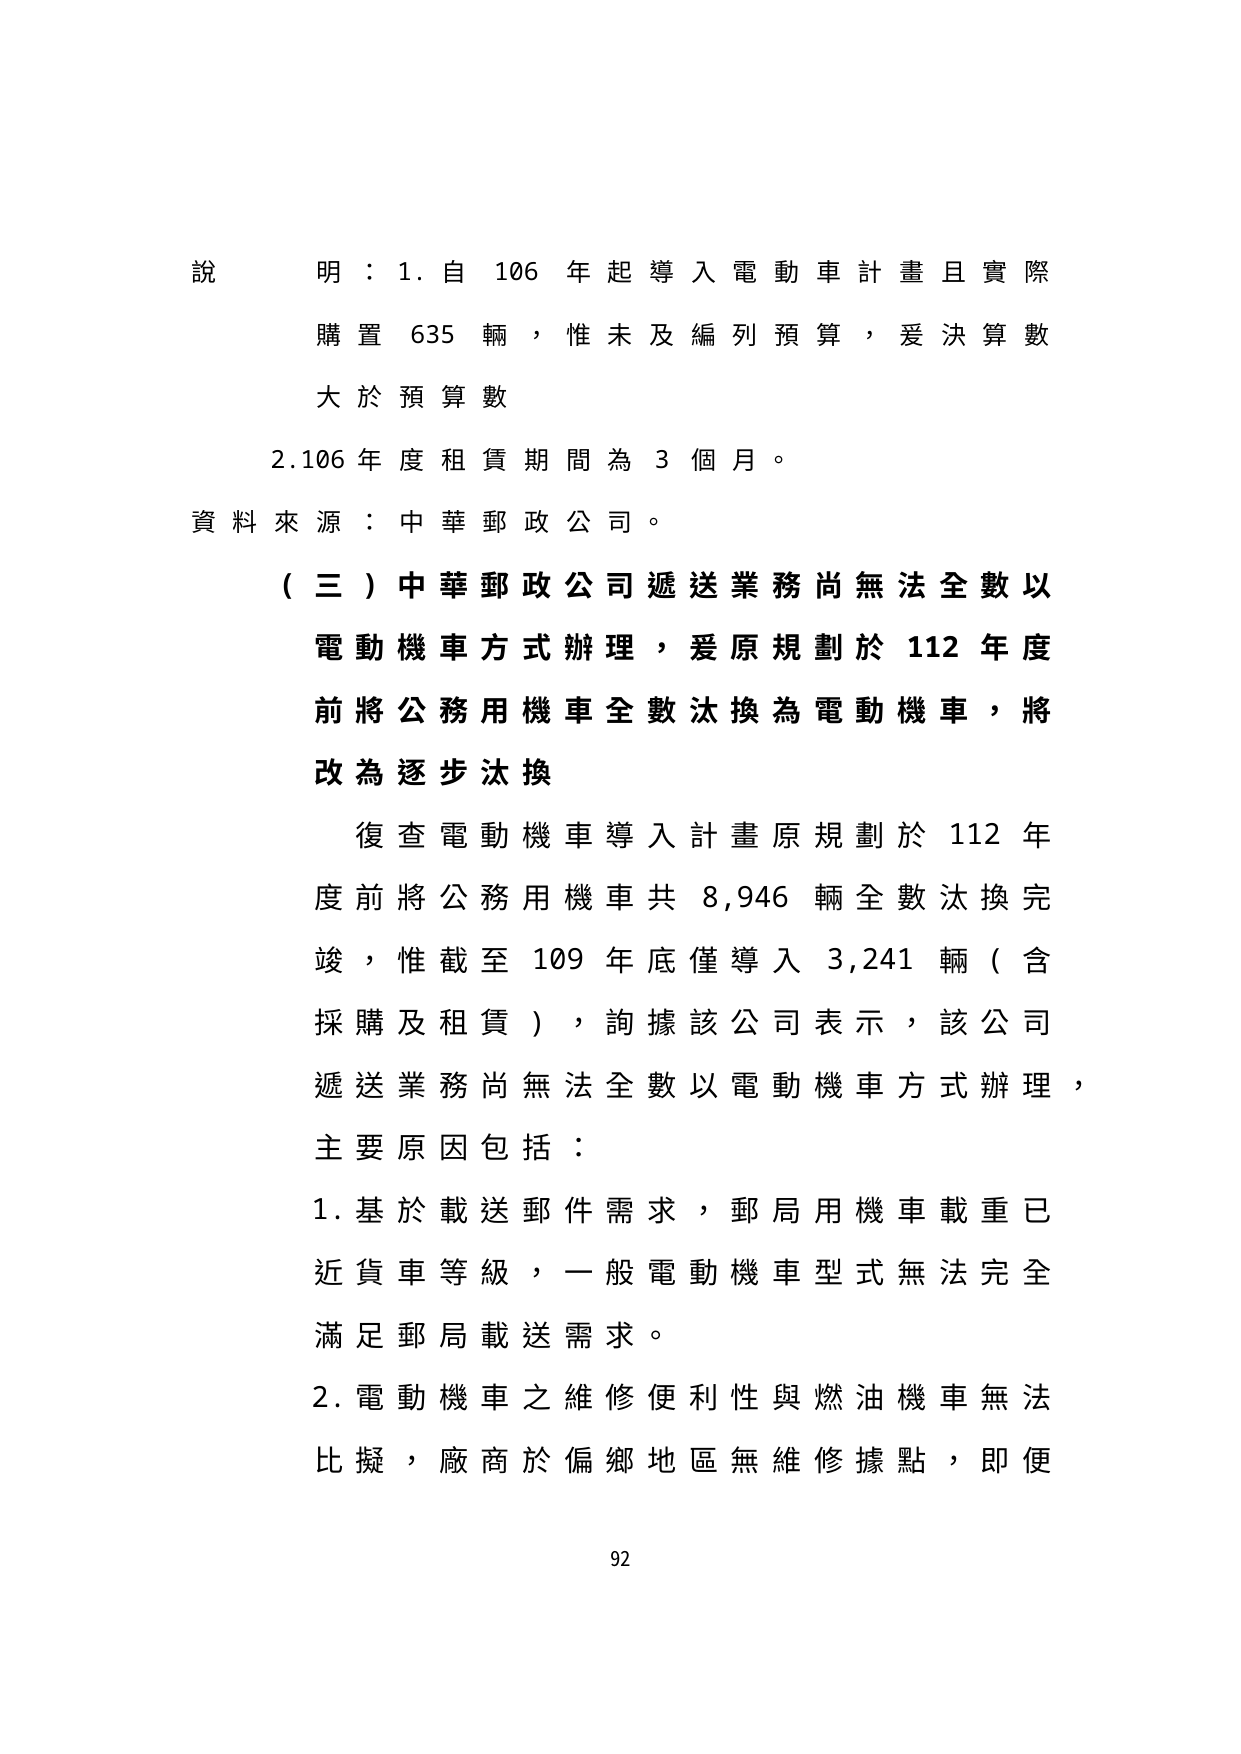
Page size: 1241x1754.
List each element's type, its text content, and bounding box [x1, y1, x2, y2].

text 2.電動機車之維修便利性與燃油機車無法比擬，廠商於偏鄉地區無維修據點，即便 [271, 1354, 1058, 1479]
text 說 明：1.自106年起導入電動車計畫且實際購置635輛，惟未及編列預算，爰決算數大於預算數 [120, 229, 1058, 417]
text 2.106年度租賃期間為3個月。 [244, 417, 1058, 479]
text 1.基於載送郵件需求，郵局用機車載重已近貨車等級，一般電動機車型式無法完全滿足郵局載送需求。 [271, 1167, 1058, 1354]
text 復查電動機車導入計畫原規劃於112年度前將公務用機車共8,946輛全數汰換完竣，惟截至109年底僅導入3,241輛(含採購及租賃)，詢據該公司表示，該公司遞送業務尚無法全數以電動機車方式辦理，主要原因包括： [271, 792, 1058, 1167]
text 資料來源：中華郵政公司。 [120, 479, 1058, 542]
text (三)中華郵政公司遞送業務尚無法全數以電動機車方式辦理，爰原規劃於112年度前將公務用機車全數汰換為電動機車，將改為逐步汰換 [242, 542, 1058, 792]
